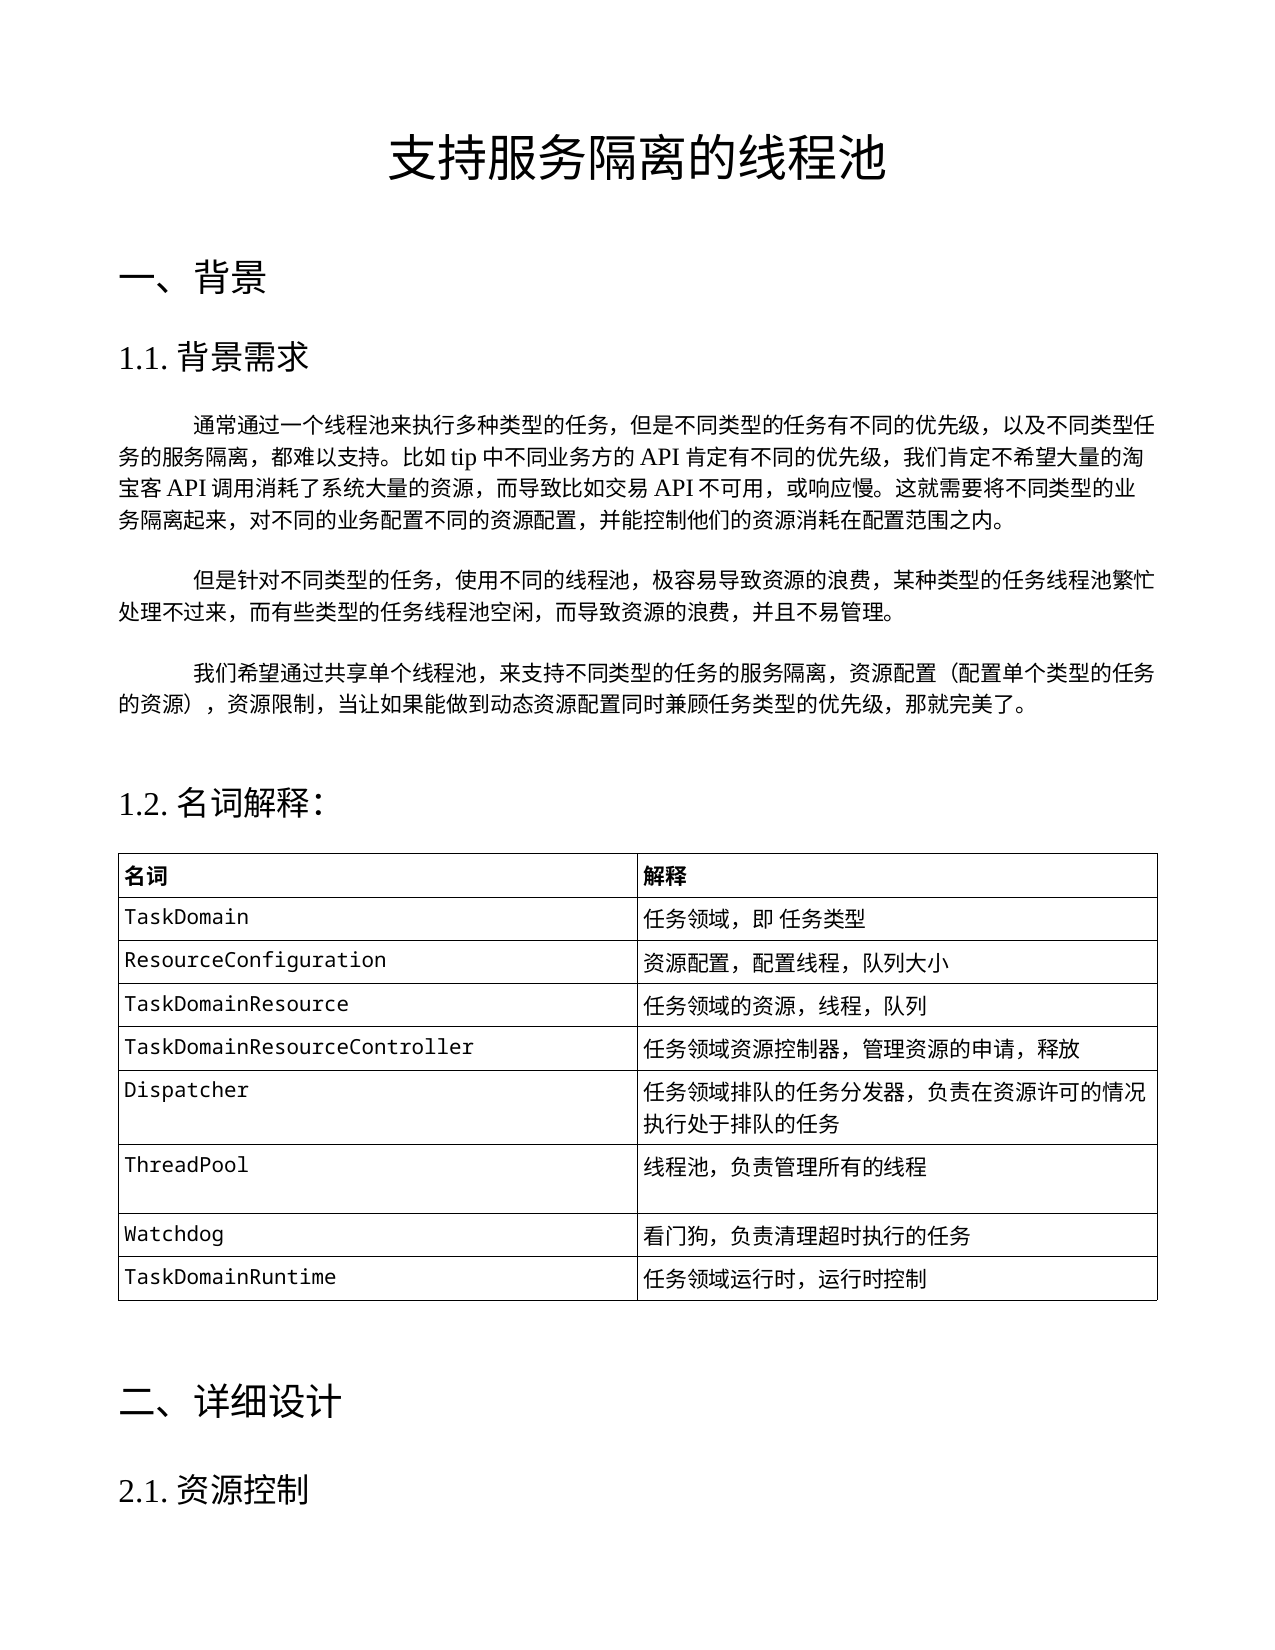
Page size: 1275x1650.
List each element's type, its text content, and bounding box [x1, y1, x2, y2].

table_cell Watchdog [119, 1214, 637, 1256]
text 1.1. 背景需求 [118, 331, 1157, 379]
table_cell TaskDomainRuntime [119, 1257, 637, 1299]
table_cell TaskDomainResource [119, 984, 637, 1026]
text 一、背景 [118, 248, 1157, 302]
table_cell ThreadPool [119, 1145, 637, 1213]
table_cell 任务领域的资源，线程，队列 [638, 984, 1157, 1026]
text 2.1. 资源控制 [118, 1464, 1157, 1512]
table_cell 资源配置，配置线程，队列大小 [638, 941, 1157, 983]
table_header 解释 [638, 854, 1157, 897]
text 1.2. 名词解释： [118, 776, 1157, 824]
table_cell 任务领域资源控制器，管理资源的申请，释放 [638, 1027, 1157, 1069]
text 但是针对不同类型的任务，使用不同的线程池，极容易导致资源的浪费，某种类型的任务线程池繁忙处理不过来，而有些类型的任务线程池空闲，而导致资源的浪费，并且不易管理。 [118, 563, 1157, 627]
text 我们希望通过共享单个线程池，来支持不同类型的任务的服务隔离，资源配置（配置单个类型的任务的资源），资源限制，当让如果能做到动态资源配置同时兼顾任务类型的优先级，那就完美了。 [118, 656, 1157, 719]
text 二、详细设计 [118, 1372, 1157, 1426]
table_cell ResourceConfiguration [119, 941, 637, 983]
text 通常通过一个线程池来执行多种类型的任务，但是不同类型的任务有不同的优先级，以及不同类型任务的服务隔离，都难以支持。比如tip中不同业务方的API肯定有不同的优先级，我们肯定不希望大量的淘宝客API调用消耗了系统大量的资源，而导致比如交易API不可用，或响应慢。这就需要将不同类型的业务隔离起来，对不同的业务配置不同的资源配置，并能控制他们的资源消耗在配置范围之内。 [118, 408, 1157, 535]
table_cell 任务领域运行时，运行时控制 [638, 1257, 1157, 1299]
text 支持服务隔离的线程池 [118, 118, 1157, 191]
table_cell 看门狗，负责清理超时执行的任务 [638, 1214, 1157, 1256]
table_header 名词 [119, 854, 637, 897]
table_cell 线程池，负责管理所有的线程 [638, 1145, 1157, 1213]
table_cell Dispatcher [119, 1071, 637, 1144]
table_cell TaskDomain [119, 898, 637, 940]
table_cell TaskDomainResourceController [119, 1027, 637, 1069]
table_cell 任务领域，即 任务类型 [638, 898, 1157, 940]
table_cell 任务领域排队的任务分发器，负责在资源许可的情况执行处于排队的任务 [638, 1071, 1157, 1144]
